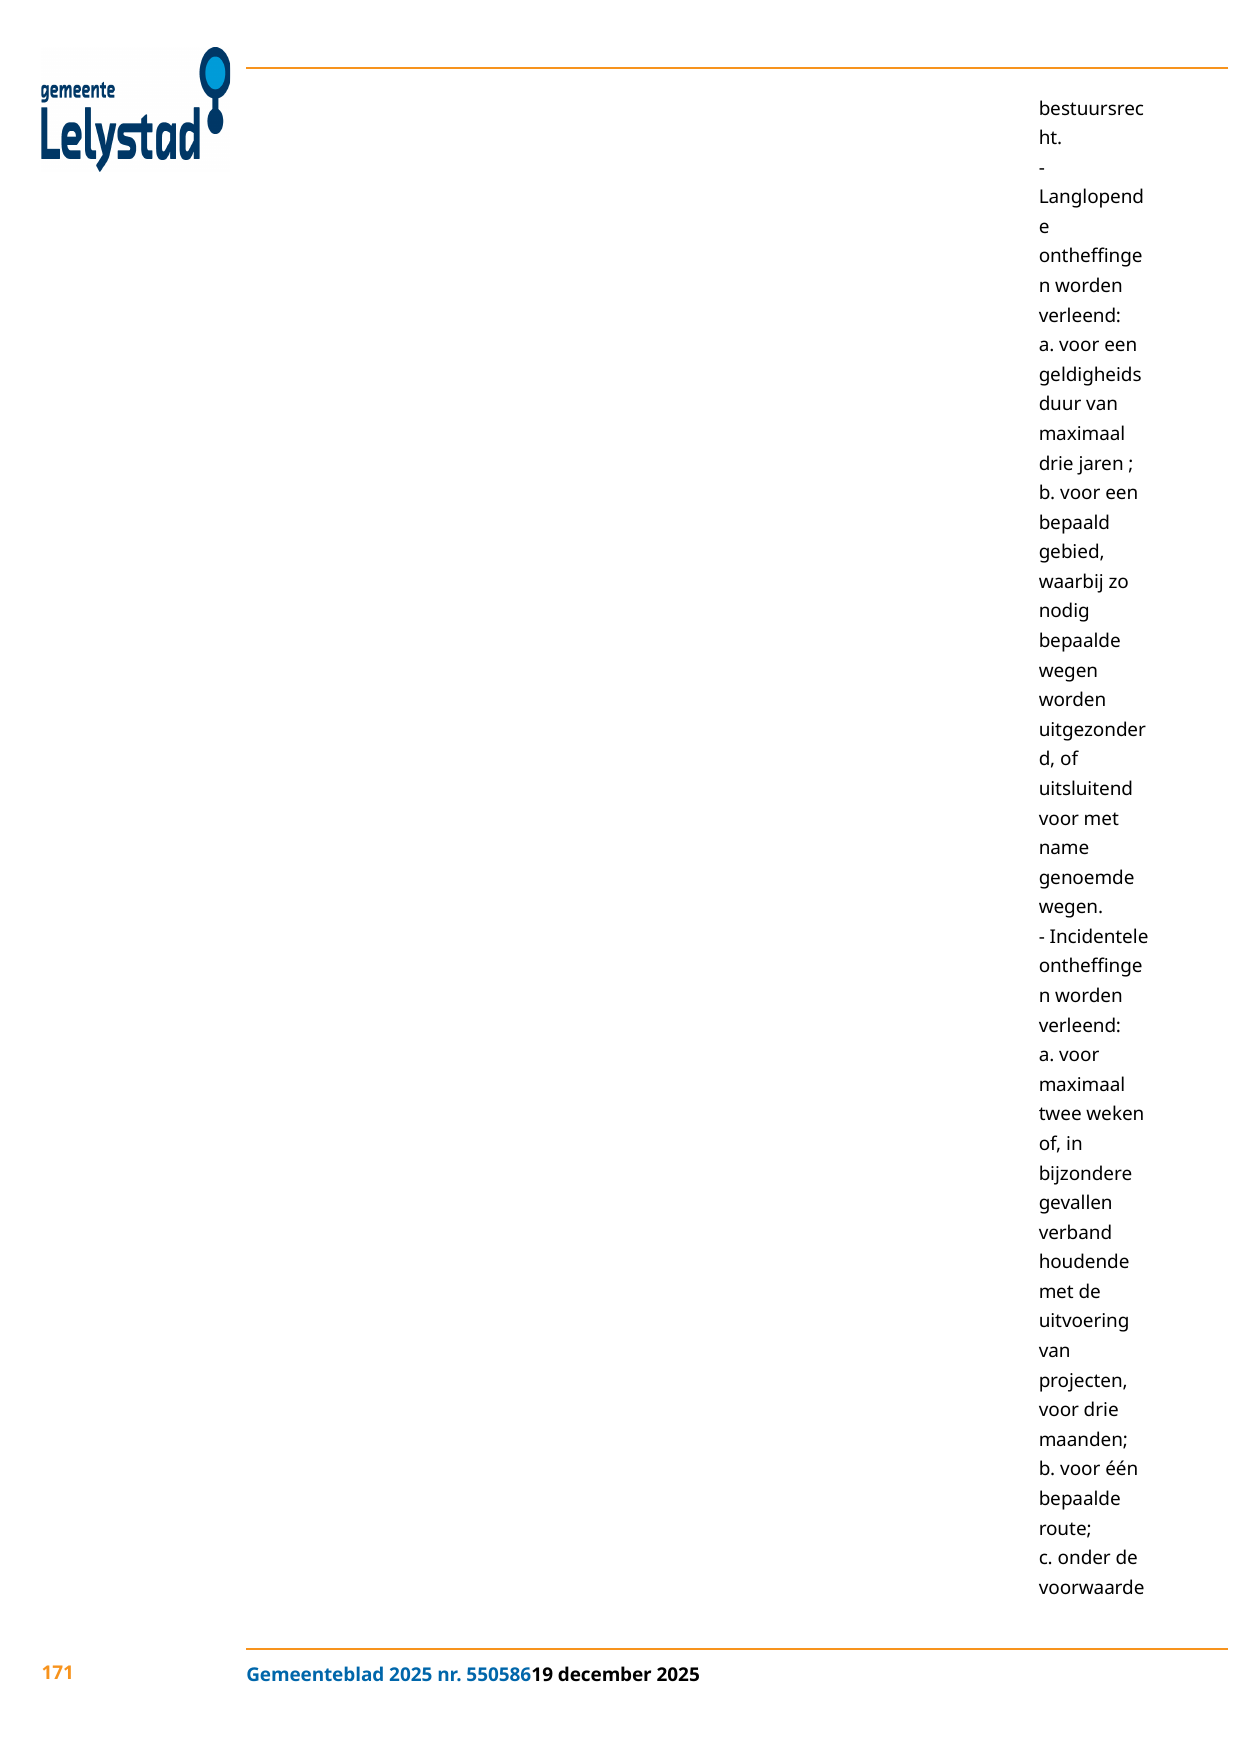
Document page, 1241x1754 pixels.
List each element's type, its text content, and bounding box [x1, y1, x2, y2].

table_cell [926, 95, 1038, 1600]
picture [41, 47, 231, 172]
table_cell bestuursrecht. - Langlopende ontheffingen worden verleend: a. voor een geldigheidsduur van maximaal drie jaren ; b. voor een bepaald gebied, waarbij zo nodig bepaalde wegen worden uitgezonderd, of uitsluitend voor met name genoemde wegen. - Incidentele ontheffingen worden verleend: a. voor maximaal twee weken of, in bijzondere gevallen verband houdende met de uitvoering van projecten, voor drie maanden; b. voor één bepaalde route; c. onder de voorwaarde [1039, 95, 1152, 1600]
table_cell [813, 95, 926, 1600]
table_cell [361, 95, 474, 1600]
table_cell [248, 95, 361, 1600]
table_cell [587, 95, 700, 1600]
table_cell [474, 95, 587, 1600]
table_cell [700, 95, 813, 1600]
